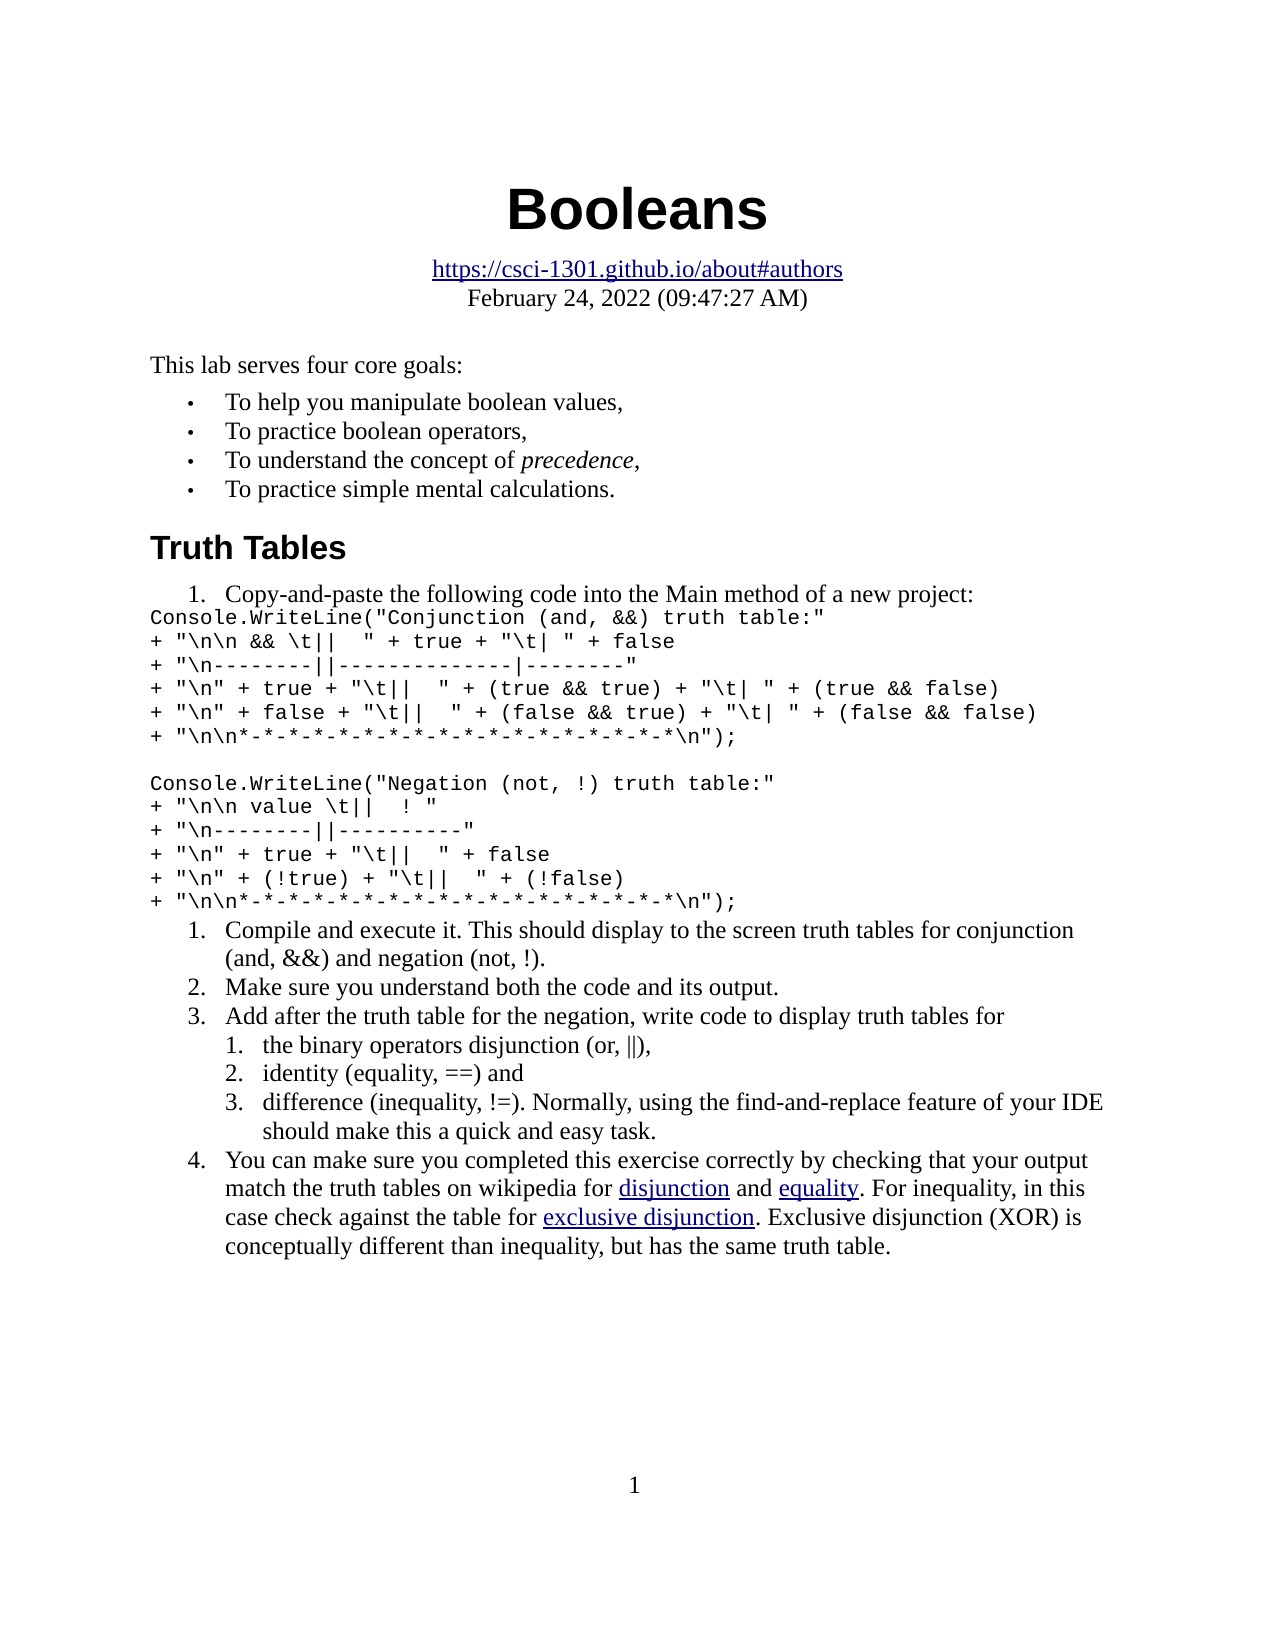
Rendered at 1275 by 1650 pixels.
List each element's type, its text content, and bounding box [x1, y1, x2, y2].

list difference (inequality, !=). Normally, using the find-and-replace feature of your IDE should make this a quick and easy task. [225, 1087, 1125, 1145]
text + "\n--------||----------" [150, 820, 1125, 844]
list Make sure you understand both the code and its output. [187, 972, 1125, 1001]
text + "\n" + (!true) + "\t|| " + (!false) [150, 867, 1125, 891]
list Add after the truth table for the negation, write code to display truth tables for [187, 1001, 1125, 1030]
list Copy-and-paste the following code into the Main method of a new project: [187, 579, 1125, 607]
list Compile and execute it. This should display to the screen truth tables for conjunction (and, &&) and negation (not, !). [187, 915, 1125, 972]
list You can make sure you completed this exercise correctly by checking that your output match the truth tables on wikipedia for disjunction and equality. For inequality, in this case check against the table for exclusive disjunction. Exclusive disjunction (XOR) is conceptually different than inequality, but has the same truth table. [187, 1145, 1125, 1260]
list To help you manipulate boolean values, [187, 387, 1125, 416]
list the binary operators disjunction (or, ||), [225, 1030, 1125, 1058]
text Console.WriteLine("Negation (not, !) truth table:" [150, 773, 1125, 797]
text This lab serves four core goals: [150, 350, 1125, 378]
text + "\n" + true + "\t|| " + (true && true) + "\t| " + (true && false) [150, 678, 1125, 702]
title Booleans [150, 175, 1125, 242]
text Console.WriteLine("Conjunction (and, &&) truth table:" [150, 607, 1125, 631]
list identity (equality, ==) and [225, 1058, 1125, 1087]
text + "\n--------||--------------|--------" [150, 655, 1125, 678]
list To practice simple mental calculations. [187, 474, 1125, 502]
subtitle Truth Tables [150, 527, 1125, 566]
text February 24, 2022 (09:47:27 AM) [150, 283, 1125, 312]
text + "\n\n && \t|| " + true + "\t| " + false [150, 631, 1125, 655]
list To understand the concept of precedence, [187, 445, 1125, 474]
list To practice boolean operators, [187, 416, 1125, 445]
text + "\n\n value \t|| ! " [150, 797, 1125, 820]
text + "\n\n*-*-*-*-*-*-*-*-*-*-*-*-*-*-*-*-*-*\n"); [150, 726, 1125, 749]
text + "\n" + true + "\t|| " + false [150, 844, 1125, 867]
text https://csci-1301.github.io/about#authors [150, 254, 1125, 283]
text + "\n" + false + "\t|| " + (false && true) + "\t| " + (false && false) [150, 702, 1125, 726]
text + "\n\n*-*-*-*-*-*-*-*-*-*-*-*-*-*-*-*-*-*\n"); [150, 891, 1125, 915]
